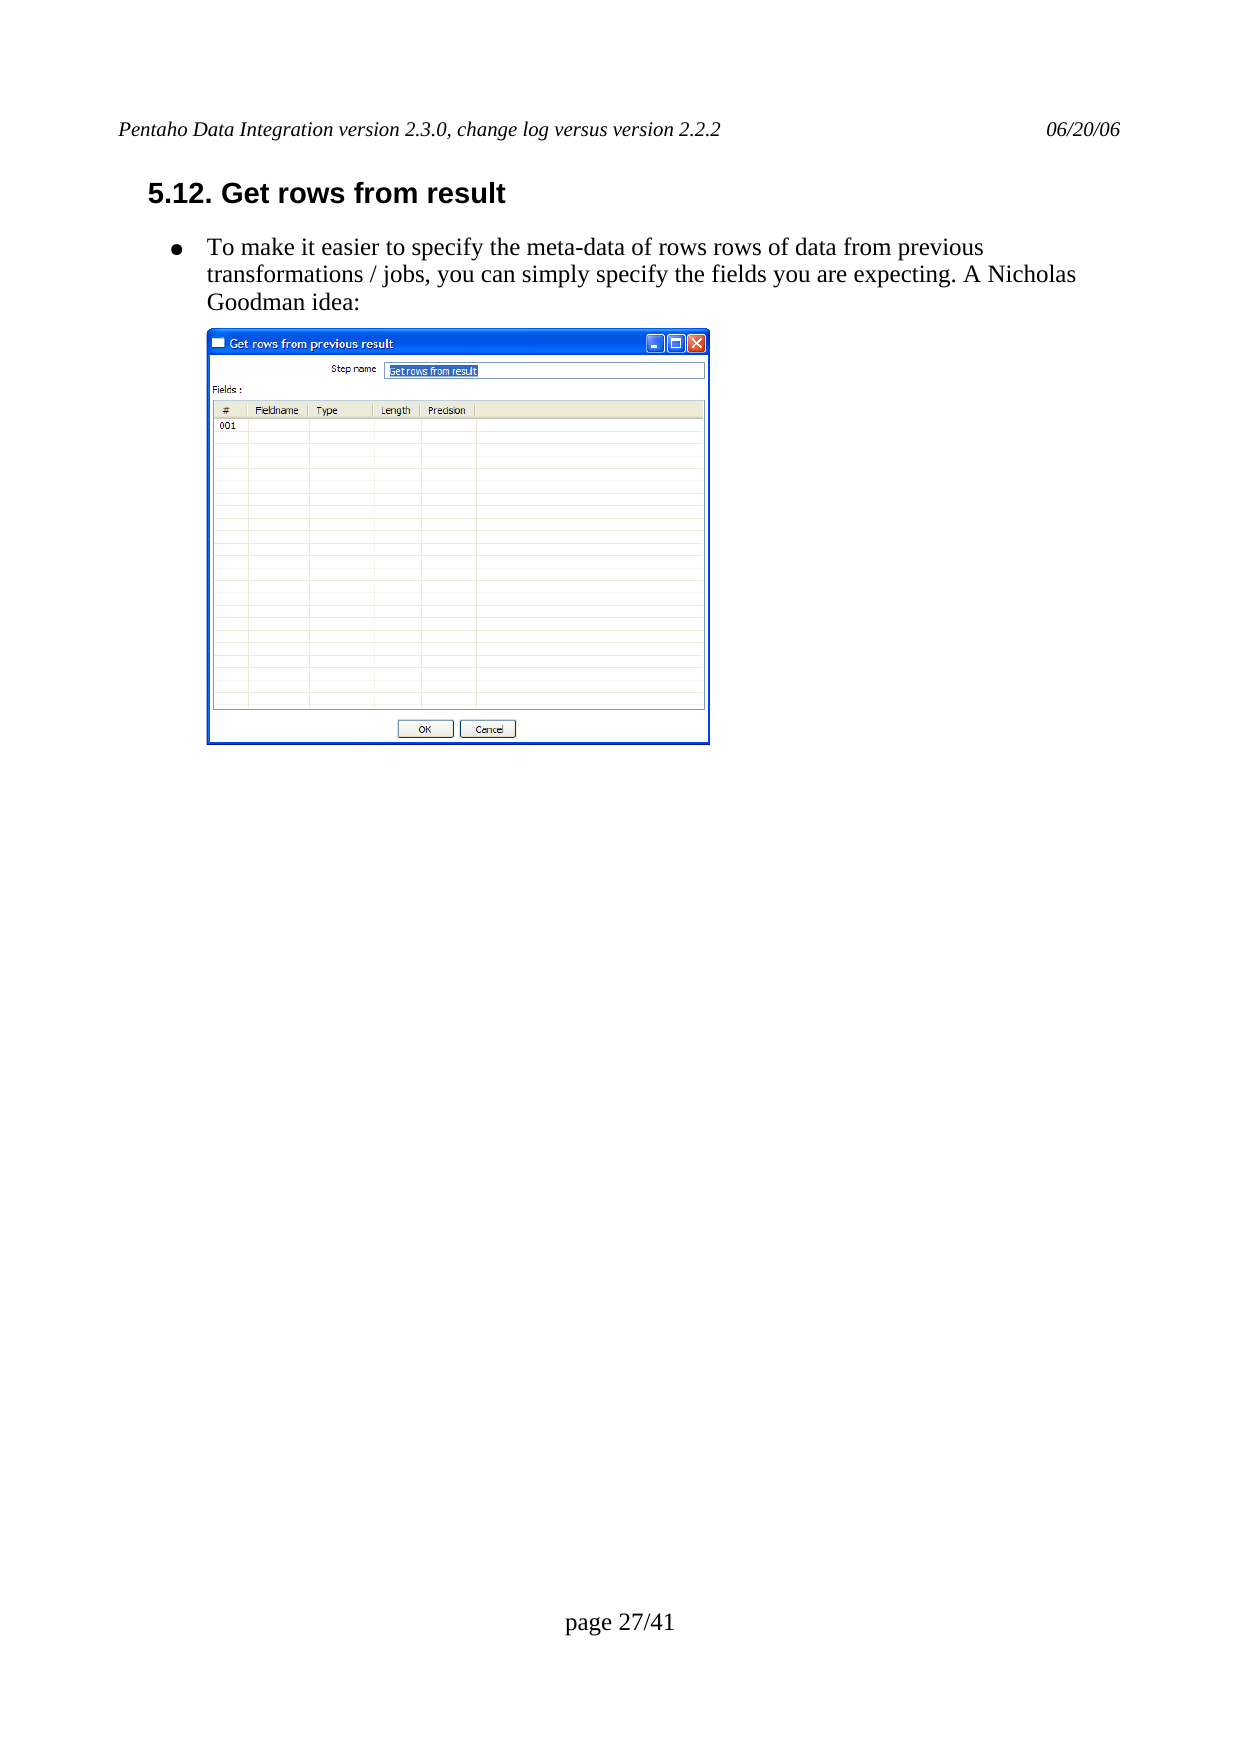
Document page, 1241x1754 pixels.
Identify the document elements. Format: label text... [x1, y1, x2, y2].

subtitle Get rows from result [148, 177, 1122, 209]
list To make it easier to specify the meta-data of rows rows of data from previous transformations / jobs, you can simply specify the fields you are expecting. A Nicholas Goodman idea: [207, 233, 1122, 316]
picture [206, 328, 710, 745]
